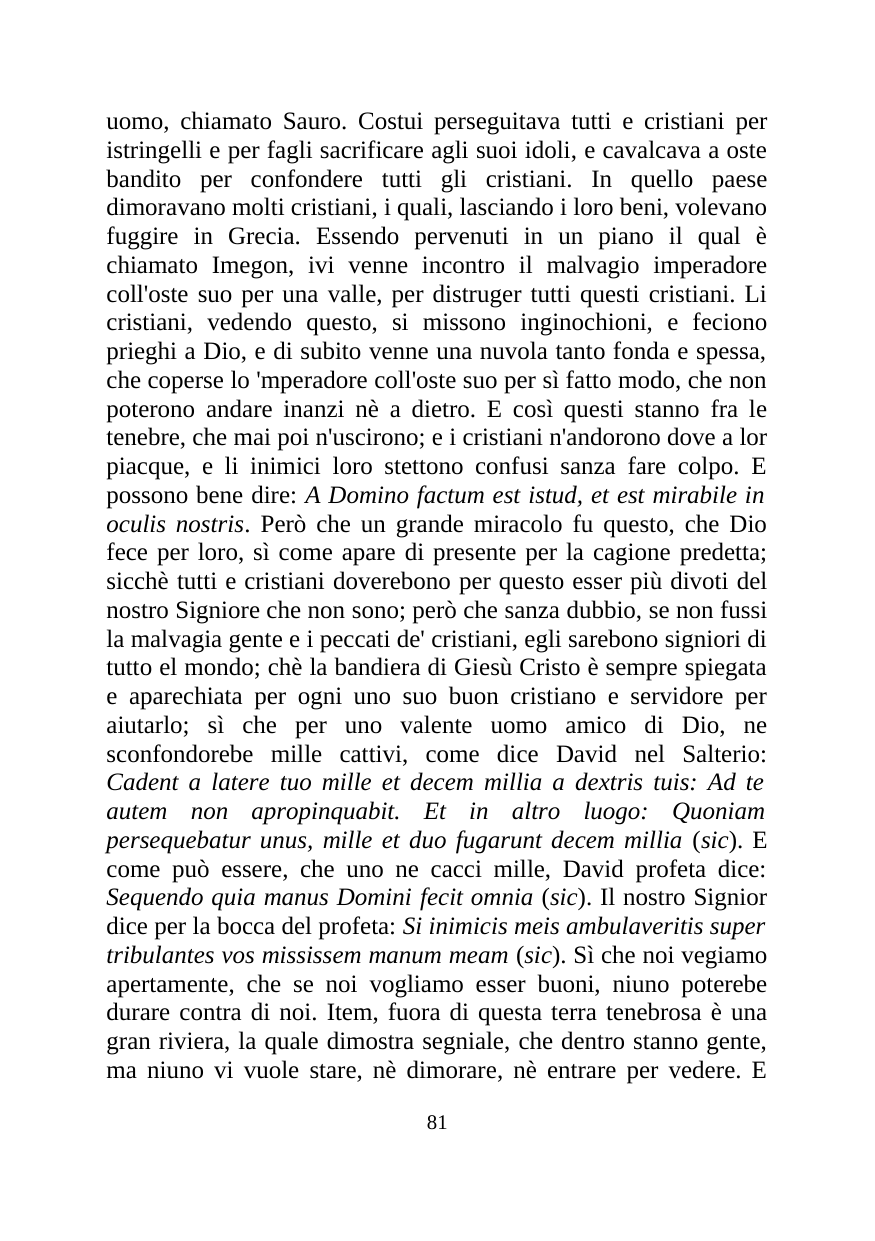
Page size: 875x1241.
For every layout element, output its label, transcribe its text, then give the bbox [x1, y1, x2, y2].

text uomo, chiamato Sauro. Costui perseguitava tutti e cristiani per istringelli e per fagli sacrificare agli suoi idoli, e cavalcava a oste bandito per confondere tutti gli cristiani. In quello paese dimoravano molti cristiani, i quali, lasciando i loro beni, volevano fuggire in Grecia. Essendo pervenuti in un piano il qual è chiamato Imegon, ivi venne incontro il malvagio imperadore coll'oste suo per una valle, per distruger tutti questi cristiani. Li cristiani, vedendo questo, si missono inginochioni, e feciono prieghi a Dio, e di subito venne una nuvola tanto fonda e spessa, che coperse lo 'mperadore coll'oste suo per sì fatto modo, che non poterono andare inanzi nè a dietro. E così questi stanno fra le tenebre, che mai poi n'uscirono; e i cristiani n'andorono dove a lor piacque, e li inimici loro stettono confusi sanza fare colpo. E possono bene dire: A Domino factum est istud, et est mirabile in oculis nostris. Però che un grande miracolo fu questo, che Dio fece per loro, sì come apare di presente per la cagione predetta; sicchè tutti e cristiani doverebono per questo esser più divoti del nostro Signiore che non sono; però che sanza dubbio, se non fussi la malvagia gente e i peccati de' cristiani, egli sarebono signiori di tutto el mondo; chè la bandiera di Giesù Cristo è sempre spiegata e aparechiata per ogni uno suo buon cristiano e servidore per aiutarlo; sì che per uno valente uomo amico di Dio, ne sconfondorebe mille cattivi, come dice David nel Salterio: Cadent a latere tuo mille et decem millia a dextris tuis: Ad te autem non apropinquabit. Et in altro luogo: Quoniam persequebatur unus, mille et duo fugarunt decem millia (sic). E come può essere, che uno ne cacci mille, David profeta dice: Sequendo quia manus Domini fecit omnia (sic). Il nostro Signior dice per la bocca del profeta: Si inimicis meis ambulaveritis super tribulantes vos mississem manum meam (sic). Sì che noi vegiamo apertamente, che se noi vogliamo esser buoni, niuno poterebe durare contra di noi. Item, fuora di questa terra tenebrosa è una gran riviera, la quale dimostra segniale, che dentro stanno gente, ma niuno vi vuole stare, nè dimorare, nè entrare per vedere. E [106, 106, 768, 1084]
